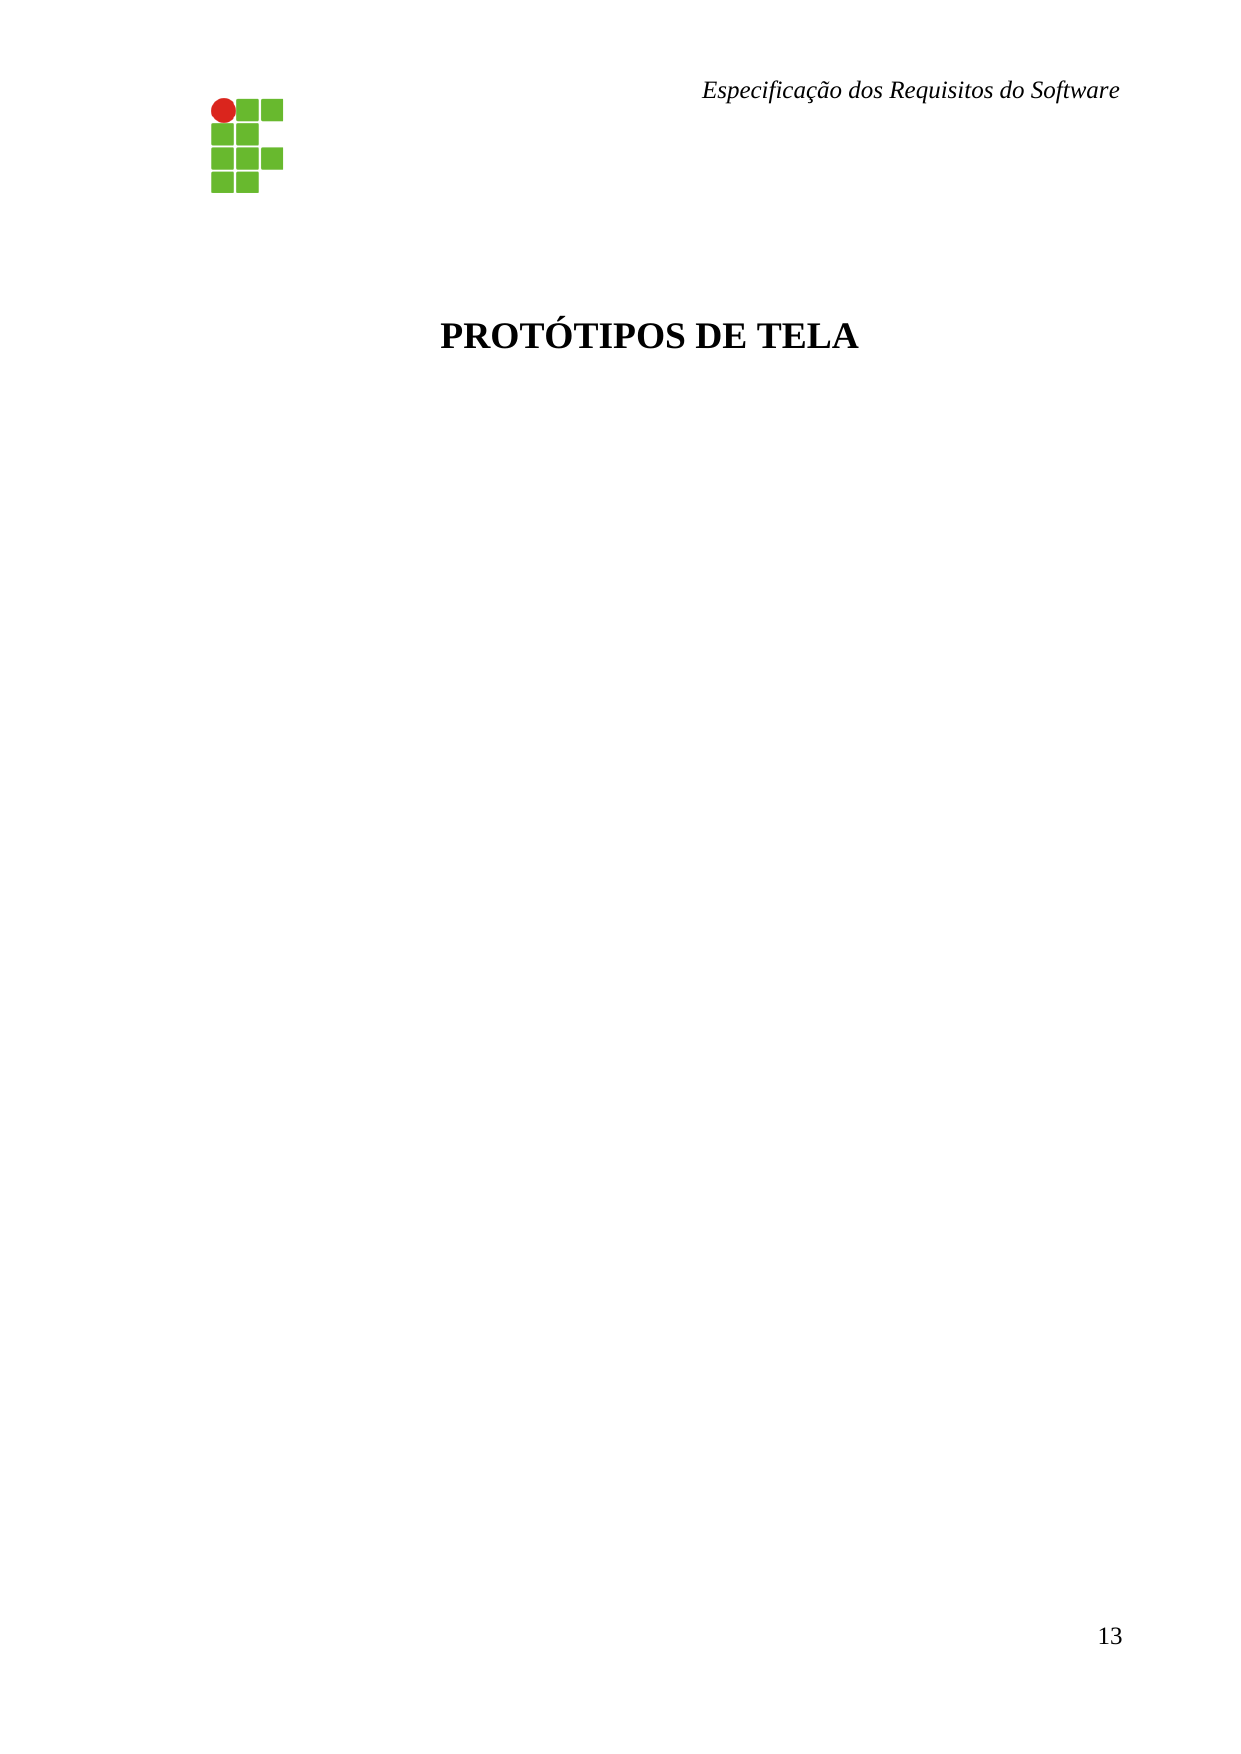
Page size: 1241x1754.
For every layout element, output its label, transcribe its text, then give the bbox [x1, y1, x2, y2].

text PROTÓTIPOS DE TELA [177, 313, 1122, 357]
